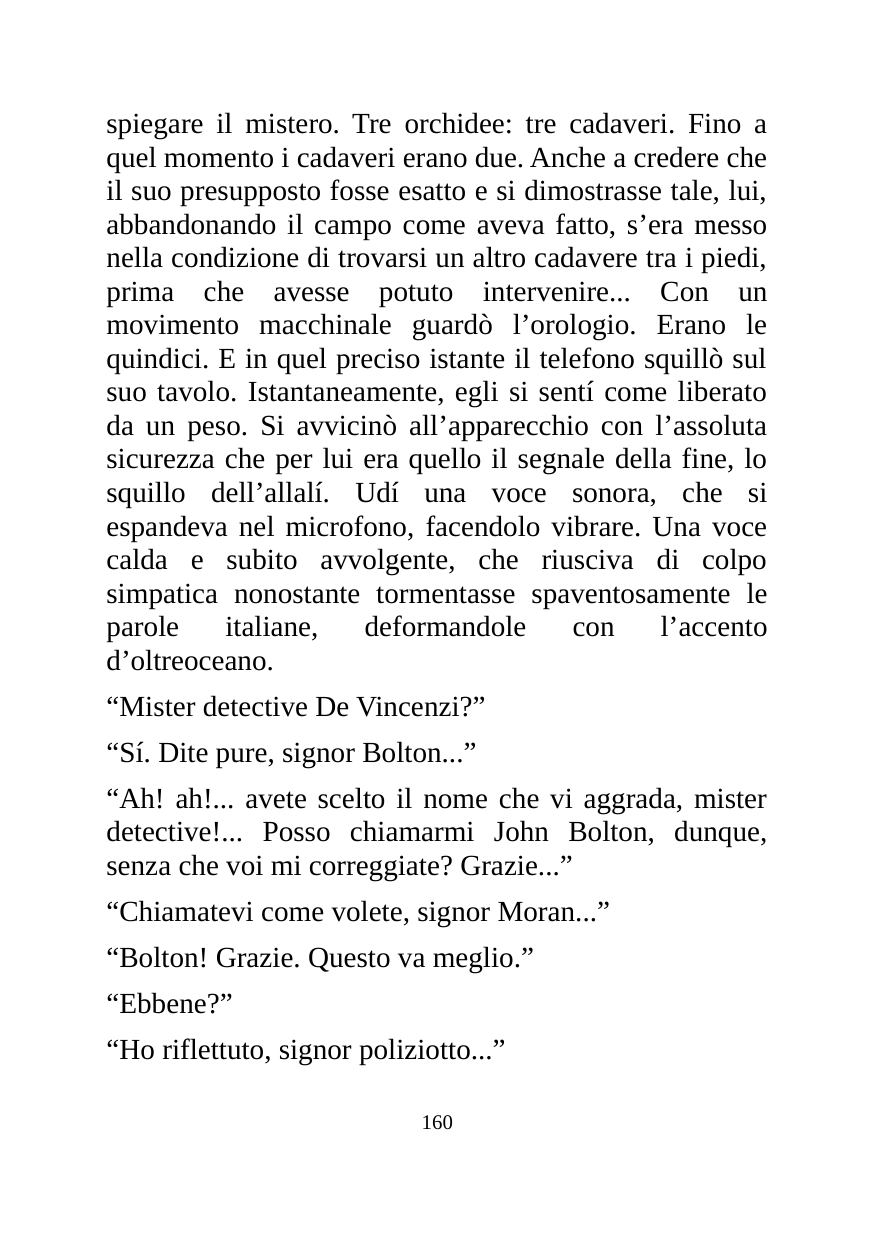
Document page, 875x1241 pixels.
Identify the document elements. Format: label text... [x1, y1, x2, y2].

text “Ah! ah!... avete scelto il nome che vi aggrada, mister detective!... Posso chiamarmi John Bolton, dunque, senza che voi mi correggiate? Grazie...” [106, 781, 768, 882]
text “Sí. Dite pure, signor Bolton...” [106, 735, 768, 768]
text spiegare il mistero. Tre orchidee: tre cadaveri. Fino a quel momento i cadaveri erano due. Anche a credere che il suo presupposto fosse esatto e si dimostrasse tale, lui, abbandonando il campo come aveva fatto, s’era messo nella condizione di trovarsi un altro cadavere tra i piedi, prima che avesse potuto intervenire... Con un movimento macchinale guardò l’orologio. Erano le quindici. E in quel preciso istante il telefono squillò sul suo tavolo. Istantaneamente, egli si sentí come liberato da un peso. Si avvicinò all’apparecchio con l’assoluta sicurezza che per lui era quello il segnale della fine, lo squillo dell’allalí. Udí una voce sonora, che si espandeva nel microfono, facendolo vibrare. Una voce calda e subito avvolgente, che riusciva di colpo simpatica nonostante tormentasse spaventosamente le parole italiane, deformandole con l’accento d’oltreoceano. [106, 106, 768, 676]
text “Ho riflettuto, signor poliziotto...” [106, 1032, 768, 1066]
text “Ebbene?” [106, 986, 768, 1020]
text “Chiamatevi come volete, signor Moran...” [106, 894, 768, 928]
text “Mister detective De Vincenzi?” [106, 689, 768, 722]
text “Bolton! Grazie. Questo va meglio.” [106, 940, 768, 974]
